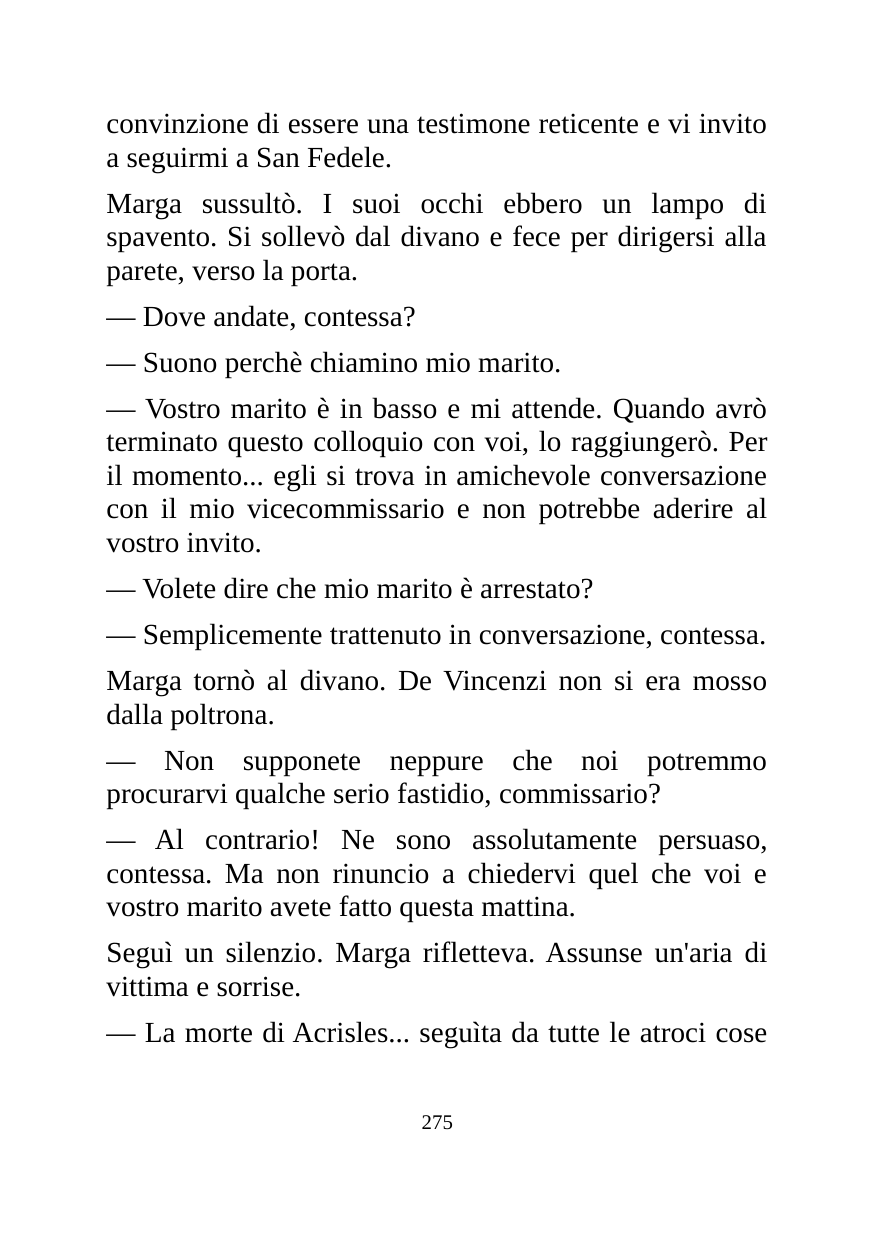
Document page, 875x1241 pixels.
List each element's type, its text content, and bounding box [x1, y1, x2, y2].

text — Al contrario! Ne sono assolutamente persuaso, contessa. Ma non rinuncio a chiedervi quel che voi e vostro marito avete fatto questa mattina. [106, 822, 768, 923]
text Marga tornò al divano. De Vincenzi non si era mosso dalla poltrona. [106, 663, 768, 730]
text — Suono perchè chiamino mio marito. [106, 345, 768, 378]
text Seguì un silenzio. Marga rifletteva. Assunse un'aria di vittima e sorrise. [106, 936, 768, 1003]
text convinzione di essere una testimone reticente e vi invito a seguirmi a San Fedele. [106, 106, 768, 173]
text — Dove andate, contessa? [106, 299, 768, 332]
text — La morte di Acrisles... seguìta da tutte le atroci cose [106, 1015, 768, 1049]
text Marga sussultò. I suoi occhi ebbero un lampo di spavento. Si sollevò dal divano e fece per dirigersi alla parete, verso la porta. [106, 186, 768, 286]
text — Non supponete neppure che noi potremmo procurarvi qualche serio fastidio, commissario? [106, 743, 768, 810]
text — Vostro marito è in basso e mi attende. Quando avrò terminato questo colloquio con voi, lo raggiungerò. Per il momento... egli si trova in amichevole conversazione con il mio vicecommissario e non potrebbe aderire al vostro invito. [106, 391, 768, 559]
text — Semplicemente trattenuto in conversazione, contessa. [106, 617, 768, 651]
text — Volete dire che mio marito è arrestato? [106, 571, 768, 605]
